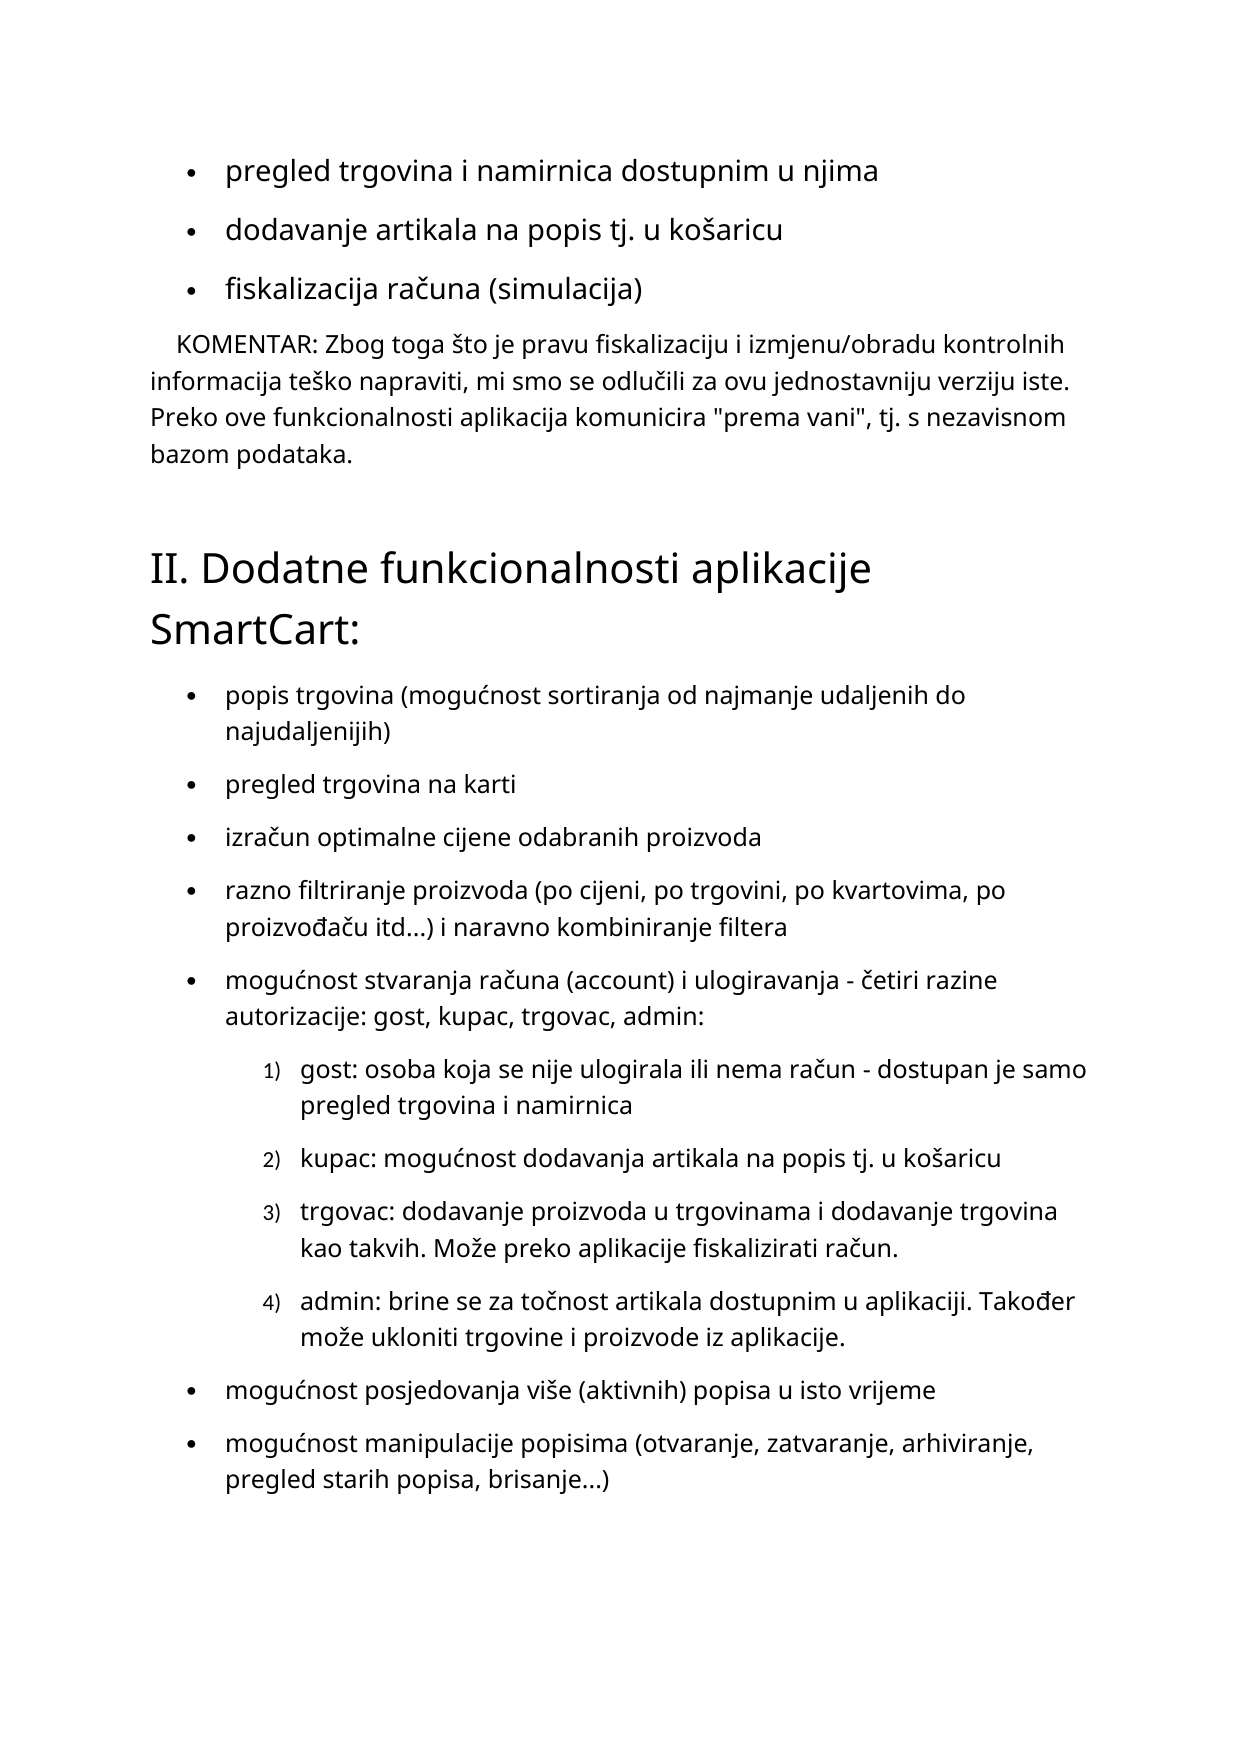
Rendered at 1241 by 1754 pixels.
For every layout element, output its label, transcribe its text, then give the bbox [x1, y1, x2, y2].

list mogućnost stvaranja računa (account) i ulogiravanja - četiri razine autorizacije: gost, kupac, trgovac, admin: [187, 962, 1090, 1033]
list trgovac: dodavanje proizvoda u trgovinama i dodavanje trgovina kao takvih. Može preko aplikacije fiskalizirati račun. [262, 1194, 1090, 1264]
list gost: osoba koja se nije ulogirala ili nema račun - dostupan je samo pregled trgovina i namirnica [262, 1052, 1090, 1122]
list mogućnost posjedovanja više (aktivnih) popisa u isto vrijeme [187, 1373, 1090, 1407]
list kupac: mogućnost dodavanja artikala na popis tj. u košaricu [262, 1141, 1090, 1175]
list mogućnost manipulacije popisima (otvaranje, zatvaranje, arhiviranje, pregled starih popisa, brisanje...) [187, 1426, 1090, 1496]
list dodavanje artikala na popis tj. u košaricu [187, 209, 1090, 249]
list pregled trgovina na karti [187, 767, 1090, 801]
list fiskalizacija računa (simulacija) [187, 268, 1090, 308]
list razno filtriranje proizvoda (po cijeni, po trgovini, po kvartovima, po proizvođaču itd...) i naravno kombiniranje filtera [187, 873, 1090, 943]
text II. Dodatne funkcionalnosti aplikacije SmartCart: [150, 539, 1090, 657]
text KOMENTAR: Zbog toga što je pravu fiskalizaciju i izmjenu/obradu kontrolnih informacija teško napraviti, mi smo se odlučili za ovu jednostavniju verziju iste. Preko ove funkcionalnosti aplikacija komunicira "prema vani", tj. s nezavisnom bazom podataka. [150, 327, 1090, 470]
list popis trgovina (mogućnost sortiranja od najmanje udaljenih do najudaljenijih) [187, 677, 1090, 748]
list izračun optimalne cijene odabranih proizvoda [187, 820, 1090, 854]
list pregled trgovina i namirnica dostupnim u njima [187, 150, 1090, 190]
list admin: brine se za točnost artikala dostupnim u aplikaciji. Također može ukloniti trgovine i proizvode iz aplikacije. [262, 1283, 1090, 1354]
